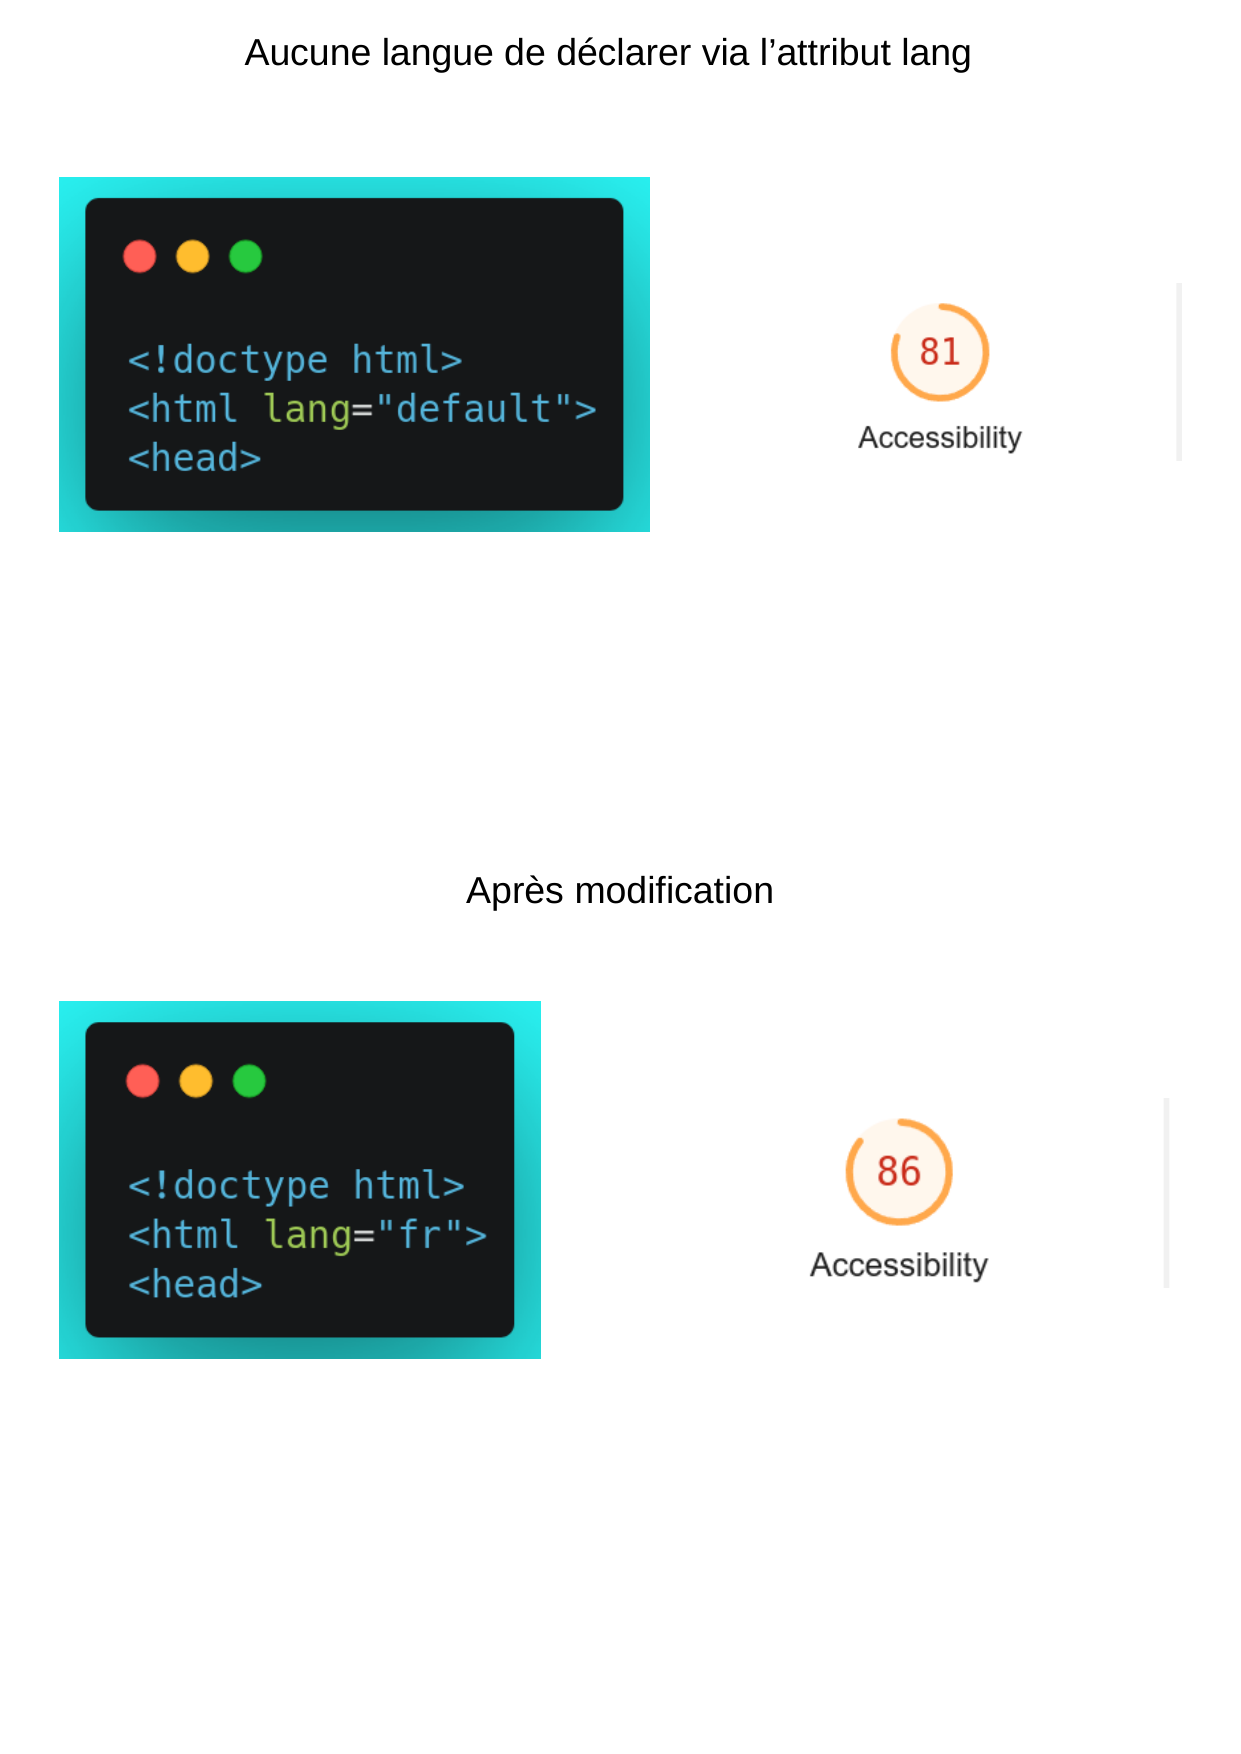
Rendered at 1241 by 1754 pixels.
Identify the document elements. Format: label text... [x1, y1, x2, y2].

picture [59, 177, 650, 532]
text_box Aucune langue de déclarer via l’attribut lang [229, 23, 1011, 105]
picture [632, 1098, 1170, 1288]
picture [696, 283, 1182, 461]
picture [59, 1001, 541, 1359]
text_box Après modification [451, 862, 789, 920]
